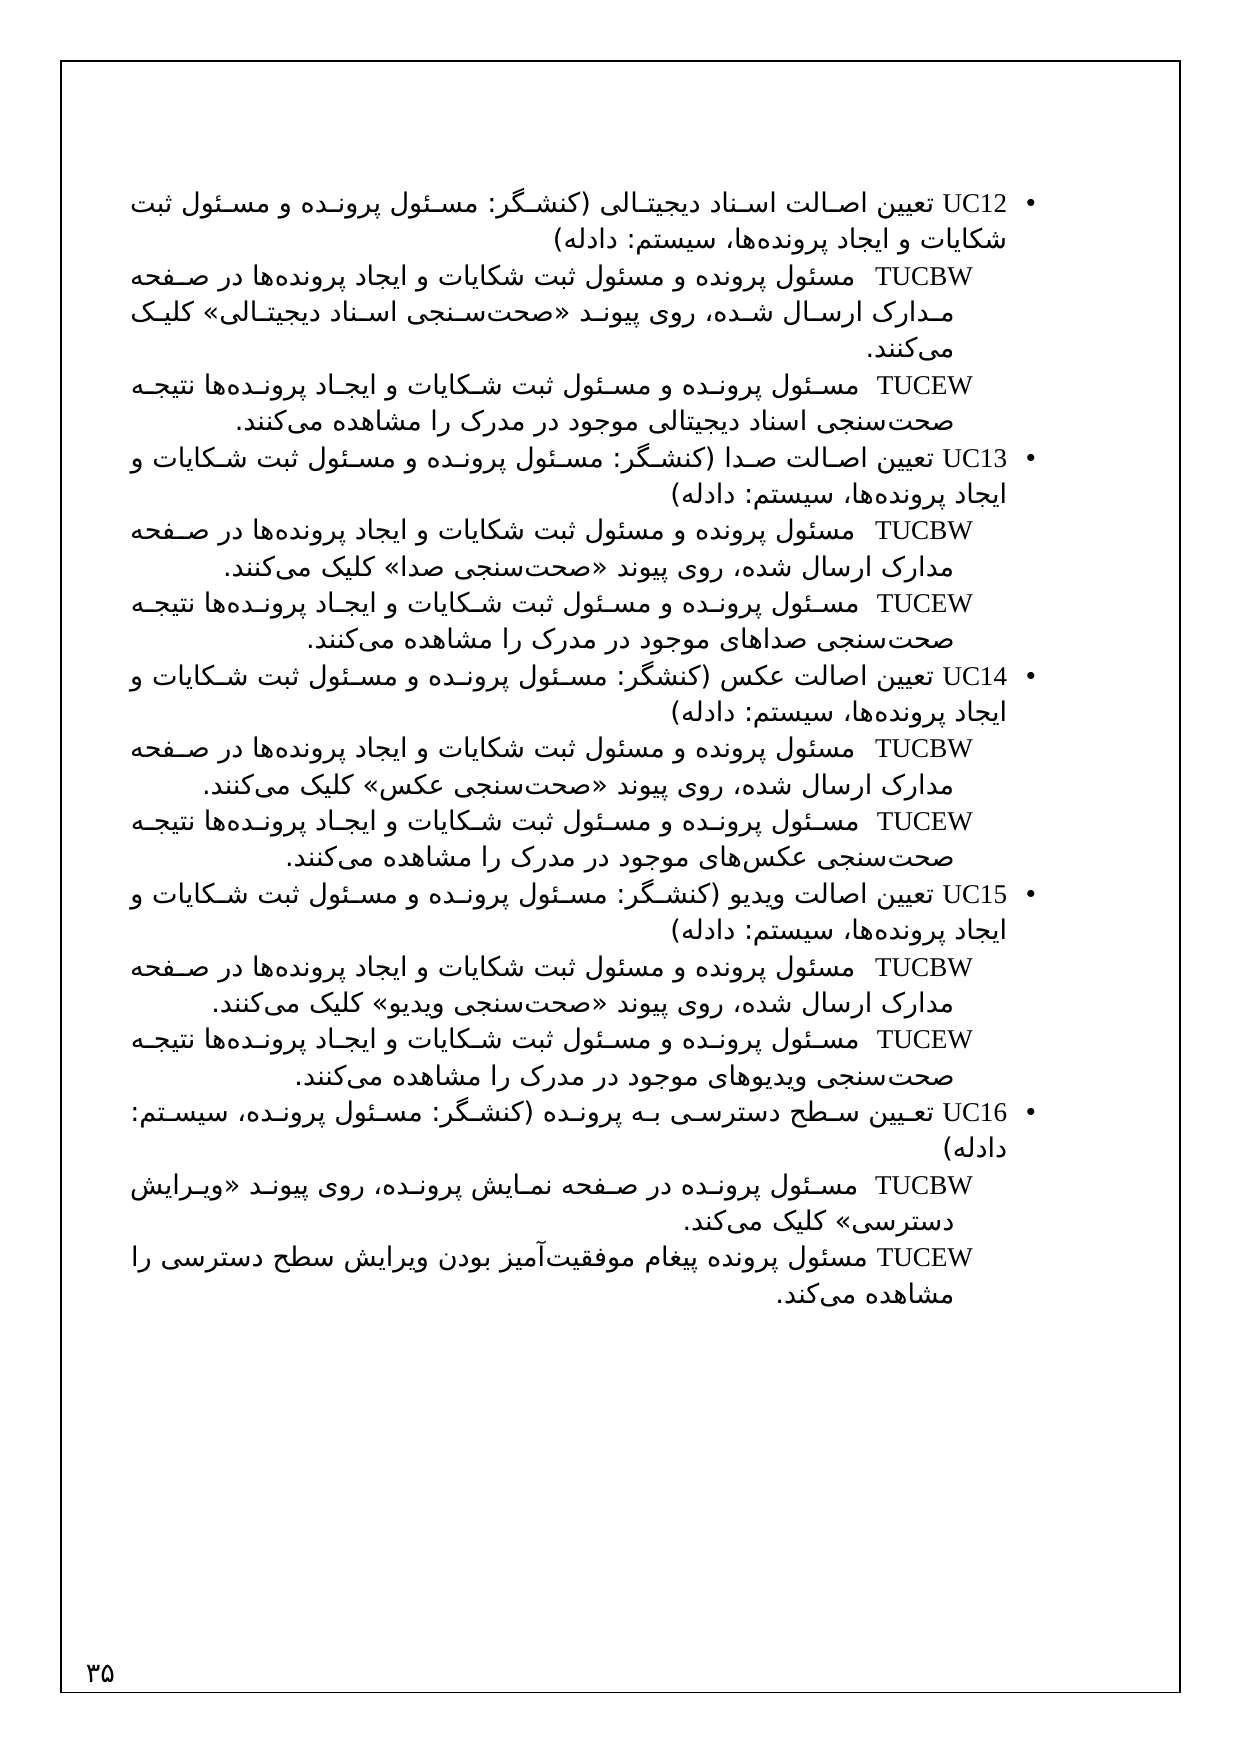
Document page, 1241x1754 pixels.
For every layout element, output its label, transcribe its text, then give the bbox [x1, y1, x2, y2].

list TUCBW مسئول پرونده و مسئول ثبت شکایات و ایجاد پرونده‌ها در صفحه مدارک ارسال شده، روی پیوند «صحت‌سنجی اسناد دیجیتالی» کلیک می‌کنند. [130, 260, 973, 364]
list UC13 تعیین اصالت صدا (کنشگر: مسئول پرونده و مسئول ثبت شکایات و ایجاد پرونده‌ها، سیستم: دادله) [130, 442, 1026, 510]
list UC15 تعیین اصالت ویدیو (کنشگر: مسئول پرونده و مسئول ثبت شکایات و ایجاد پرونده‌ها، سیستم: دادله) [130, 878, 1026, 946]
list TUCBW مسئول پرونده در صفحه نمایش پرونده، روی پیوند «ویرایش دسترسی» کلیک می‌کند. [130, 1169, 973, 1237]
list TUCEW مسئول پرونده پیغام موفقیت‌آمیز بودن ویرایش سطح دسترسی را مشاهده می‌کند. [130, 1241, 973, 1309]
list TUCBW مسئول پرونده و مسئول ثبت شکایات و ایجاد پرونده‌ها در صفحه مدارک ارسال شده، روی پیوند «صحت‌سنجی ویدیو» کلیک می‌کنند. [130, 951, 973, 1019]
list TUCEW مسئول پرونده و مسئول ثبت شکایات و ایجاد پرونده‌ها نتیجه صحت‌سنجی عکس‌های موجود در مدرک را مشاهده می‌کنند. [130, 805, 973, 873]
list UC12 تعیین اصالت اسناد دیجیتالی (کنشگر: مسئول پرونده و مسئول ثبت شکایات و ایجاد پرونده‌ها، سیستم: دادله) [130, 187, 1026, 255]
list TUCEW مسئول پرونده و مسئول ثبت شکایات و ایجاد پرونده‌ها نتیجه صحت‌سنجی صداهای موجود در مدرک را مشاهده می‌کنند. [130, 587, 973, 655]
list UC14 تعیین اصالت عکس (کنشگر: مسئول پرونده و مسئول ثبت شکایات و ایجاد پرونده‌ها، سیستم: دادله) [130, 660, 1026, 728]
list TUCEW مسئول پرونده و مسئول ثبت شکایات و ایجاد پرونده‌ها نتیجه صحت‌سنجی اسناد دیجیتالی موجود در مدرک را مشاهده می‌کنند. [130, 369, 973, 437]
list TUCEW مسئول پرونده و مسئول ثبت شکایات و ایجاد پرونده‌ها نتیجه صحت‌سنجی ویدیوهای موجود در مدرک را مشاهده می‌کنند. [130, 1023, 973, 1091]
list TUCBW مسئول پرونده و مسئول ثبت شکایات و ایجاد پرونده‌ها در صفحه مدارک ارسال شده، روی پیوند «صحت‌سنجی صدا» کلیک می‌کنند. [130, 514, 973, 582]
list UC16 تعیین سطح دسترسی به پرونده (کنشگر: مسئول پرونده، سیستم: دادله) [130, 1096, 1026, 1164]
list TUCBW مسئول پرونده و مسئول ثبت شکایات و ایجاد پرونده‌ها در صفحه مدارک ارسال شده، روی پیوند «صحت‌سنجی عکس» کلیک می‌کنند. [130, 732, 973, 801]
